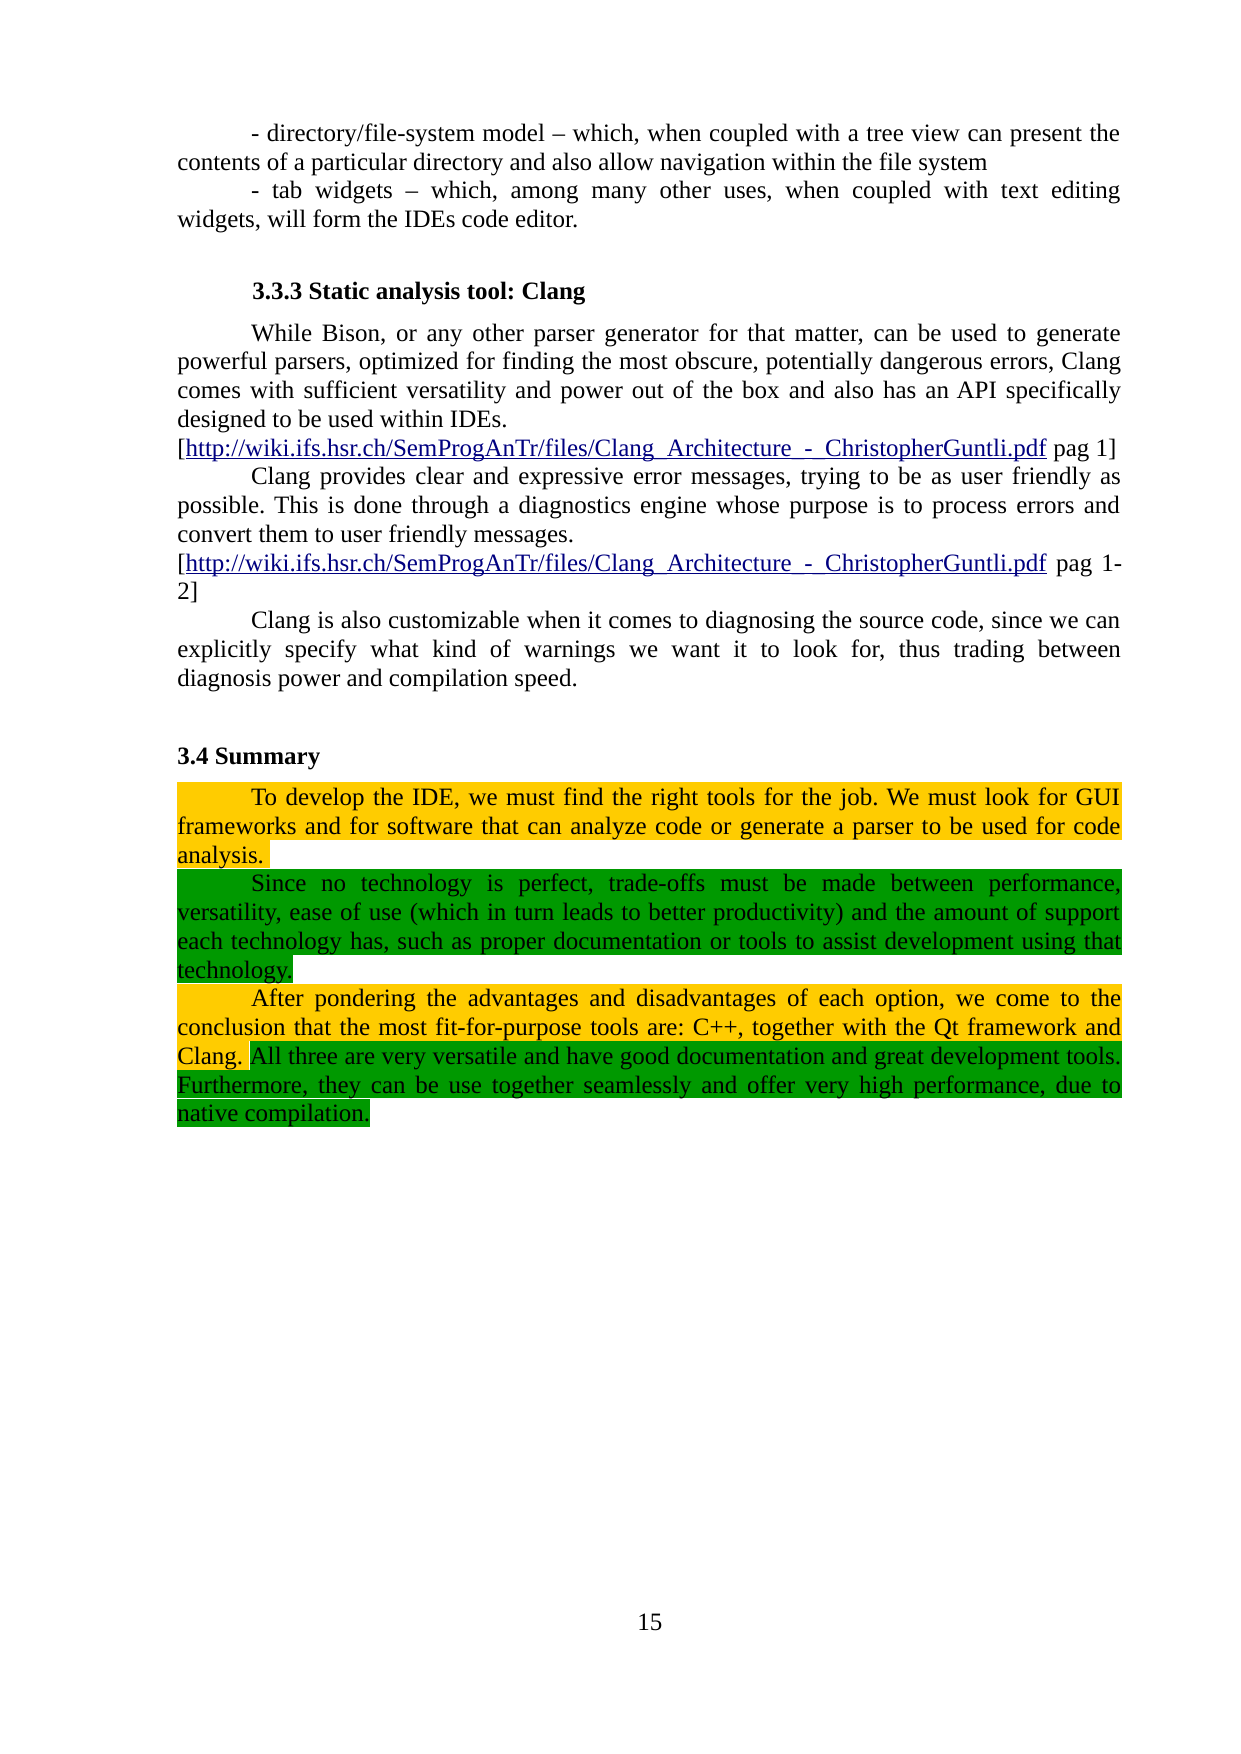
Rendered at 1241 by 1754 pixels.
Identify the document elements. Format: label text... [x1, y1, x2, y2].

text [http://wiki.ifs.hsr.ch/SemProgAnTr/files/Clang_Architecture_-_ChristopherGuntli.pdf pag 1] [177, 433, 1122, 461]
subtitle 3.4 Summary [177, 741, 1122, 770]
text Clang provides clear and expressive error messages, trying to be as user friendly as possible. This is done through a diagnostics engine whose purpose is to process errors and convert them to user friendly messages. [177, 461, 1122, 548]
text [http://wiki.ifs.hsr.ch/SemProgAnTr/files/Clang_Architecture_-_ChristopherGuntli.pdf pag 1-2] [177, 548, 1122, 605]
text - tab widgets – which, among many other uses, when coupled with text editing widgets, will form the IDEs code editor. [177, 176, 1122, 233]
subtitle 3.3.3 Static analysis tool: Clang [177, 276, 1122, 305]
text Clang is also customizable when it comes to diagnosing the source code, since we can explicitly specify what kind of warnings we want it to look for, thus trading between diagnosis power and compilation speed. [177, 605, 1122, 691]
text After pondering the advantages and disadvantages of each option, we come to the conclusion that the most fit-for-purpose tools are: C++, together with the Qt framework and Clang. All three are very versatile and have good documentation and great development tools. Furthermore, they can be use together seamlessly and offer very high performance, due to native compilation. [177, 983, 1122, 1127]
text While Bison, or any other parser generator for that matter, can be used to generate powerful parsers, optimized for finding the most obscure, potentially dangerous errors, Clang comes with sufficient versatility and power out of the box and also has an API specifically designed to be used within IDEs. [177, 318, 1122, 433]
text - directory/file-system model – which, when coupled with a tree view can present the contents of a particular directory and also allow navigation within the file system [177, 118, 1122, 176]
text Since no technology is perfect, trade-offs must be made between performance, versatility, ease of use (which in turn leads to better productivity) and the amount of support each technology has, such as proper documentation or tools to assist development using that technology. [177, 868, 1122, 983]
text To develop the IDE, we must find the right tools for the job. We must look for GUI frameworks and for software that can analyze code or generate a parser to be used for code analysis. [177, 782, 1122, 868]
